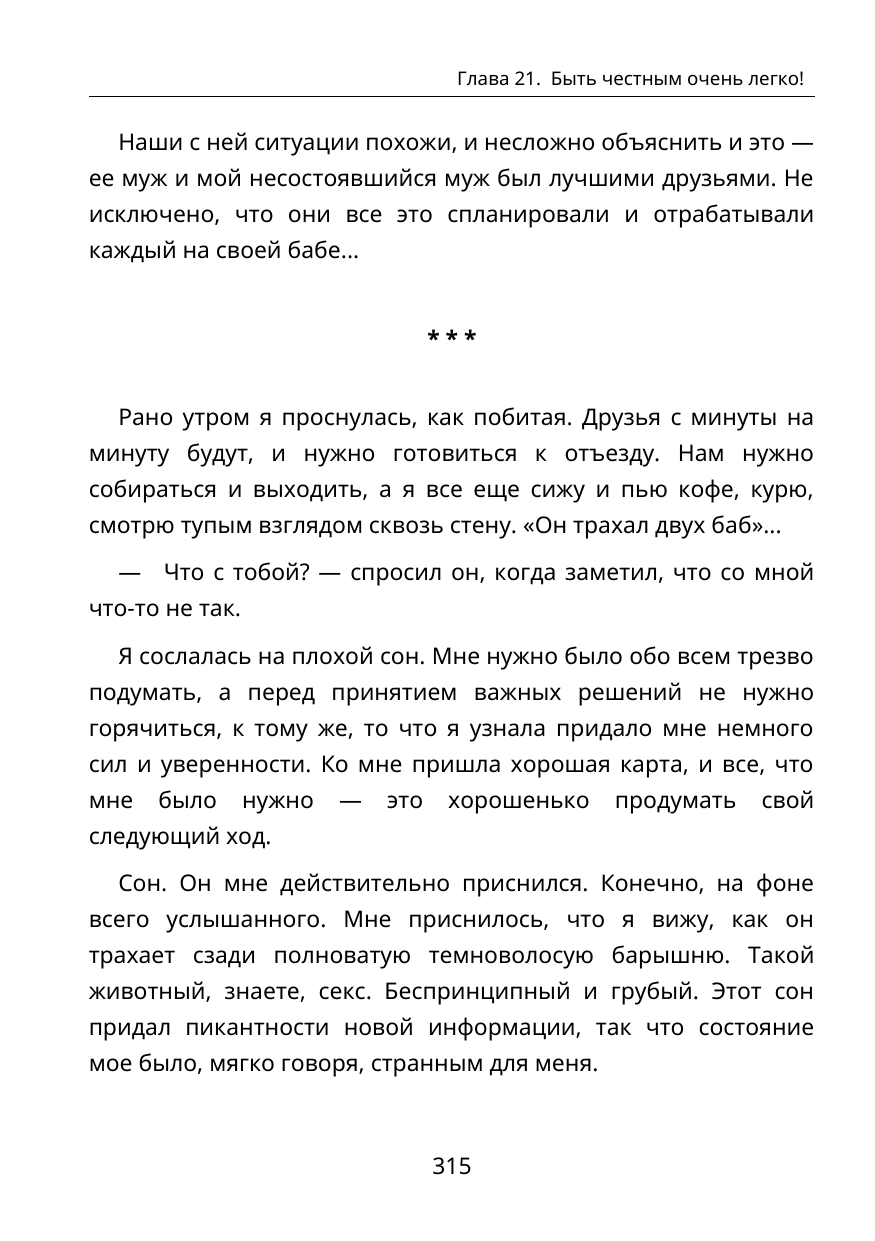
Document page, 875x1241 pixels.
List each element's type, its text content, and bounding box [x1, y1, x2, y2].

text Наши с ней ситуации похожи, и несложно объяснить и это — ее муж и мой несостоявшийся муж был лучшими друзьями. Не исключено, что они все это спланировали и отрабатывали каждый на своей бабе... [88, 126, 815, 265]
text Я сослалась на плохой сон. Мне нужно было обо всем трезво подумать, а перед принятием важных решений не нужно горячиться, к тому же, то что я узнала придало мне немного сил и уверенности. Ко мне пришла хорошая карта, и все, что мне было нужно — это хорошенько продумать свой следующий ход. [88, 640, 815, 851]
text Сон. Он мне действительно приснился. Конечно, на фоне всего услышанного. Мне приснилось, что я вижу, как он трахает сзади полноватую темноволосую барышню. Такой животный, знаете, секс. Беспринципный и грубый. Этот сон придал пикантности новой информации, так что состояние мое было, мягко говоря, странным для меня. [88, 867, 815, 1078]
subtitle * * * [88, 323, 815, 354]
text Рано утром я проснулась, как побитая. Друзья с минуты на минуту будут, и нужно готовиться к отъезду. Нам нужно собираться и выходить, а я все еще сижу и пью кофе, курю, смотрю тупым взглядом сквозь стену. «Он трахал двух баб»... [88, 401, 815, 540]
list Что с тобой? — спросил он, когда заметил, что со мной что-то не так. [88, 556, 815, 623]
